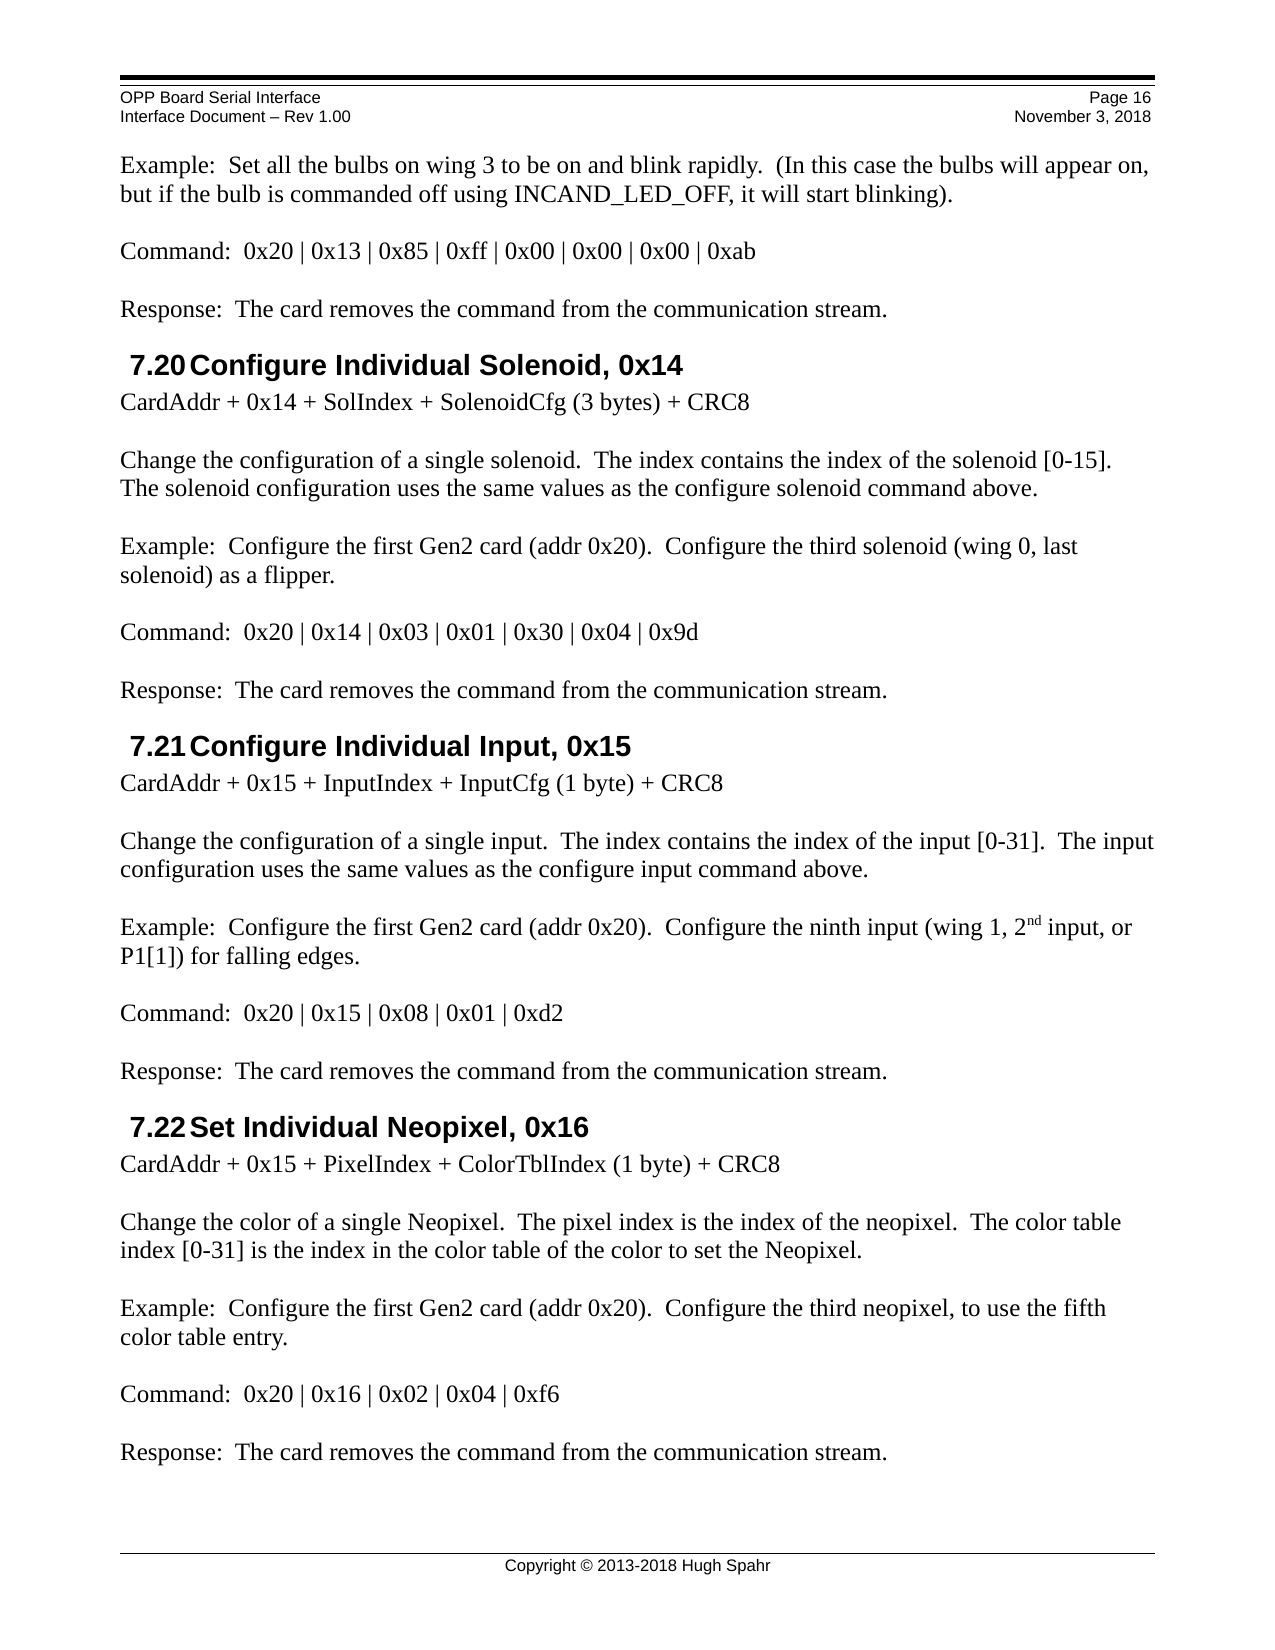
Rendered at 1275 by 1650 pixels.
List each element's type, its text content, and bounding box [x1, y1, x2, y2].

text Change the configuration of a single input. The index contains the index of the input [0-31]. The input configuration uses the same values as the configure input command above. [120, 826, 1155, 883]
subtitle Configure Individual Solenoid, 0x14 [129, 347, 1155, 381]
text CardAddr + 0x14 + SolIndex + SolenoidCfg (3 bytes) + CRC8 [120, 387, 1155, 416]
text Example: Configure the first Gen2 card (addr 0x20). Configure the third neopixel, to use the fifth color table entry. [120, 1293, 1155, 1351]
text Response: The card removes the command from the communication stream. [120, 1437, 1155, 1466]
text Example: Set all the bulbs on wing 3 to be on and blink rapidly. (In this case the bulbs will appear on, but if the bulb is commanded off using INCAND_LED_OFF, it will start blinking). [120, 150, 1155, 207]
text Command: 0x20 | 0x15 | 0x08 | 0x01 | 0xd2 [120, 998, 1155, 1027]
text Example: Configure the first Gen2 card (addr 0x20). Configure the ninth input (wing 1, 2nd input, or P1[1]) for falling edges. [120, 912, 1155, 969]
text Command: 0x20 | 0x14 | 0x03 | 0x01 | 0x30 | 0x04 | 0x9d [120, 617, 1155, 646]
text Example: Configure the first Gen2 card (addr 0x20). Configure the third solenoid (wing 0, last solenoid) as a flipper. [120, 531, 1155, 588]
text Command: 0x20 | 0x16 | 0x02 | 0x04 | 0xf6 [120, 1379, 1155, 1408]
text CardAddr + 0x15 + InputIndex + InputCfg (1 byte) + CRC8 [120, 768, 1155, 797]
text Response: The card removes the command from the communication stream. [120, 675, 1155, 703]
text Response: The card removes the command from the communication stream. [120, 1056, 1155, 1084]
text Command: 0x20 | 0x13 | 0x85 | 0xff | 0x00 | 0x00 | 0x00 | 0xab [120, 236, 1155, 265]
text CardAddr + 0x15 + PixelIndex + ColorTblIndex (1 byte) + CRC8 [120, 1149, 1155, 1178]
subtitle Set Individual Neopixel, 0x16 [129, 1109, 1155, 1143]
text Response: The card removes the command from the communication stream. [120, 294, 1155, 322]
subtitle Configure Individual Input, 0x15 [129, 728, 1155, 762]
text Change the color of a single Neopixel. The pixel index is the index of the neopixel. The color table index [0-31] is the index in the color table of the color to set the Neopixel. [120, 1207, 1155, 1264]
text Change the configuration of a single solenoid. The index contains the index of the solenoid [0-15]. The solenoid configuration uses the same values as the configure solenoid command above. [120, 445, 1155, 502]
